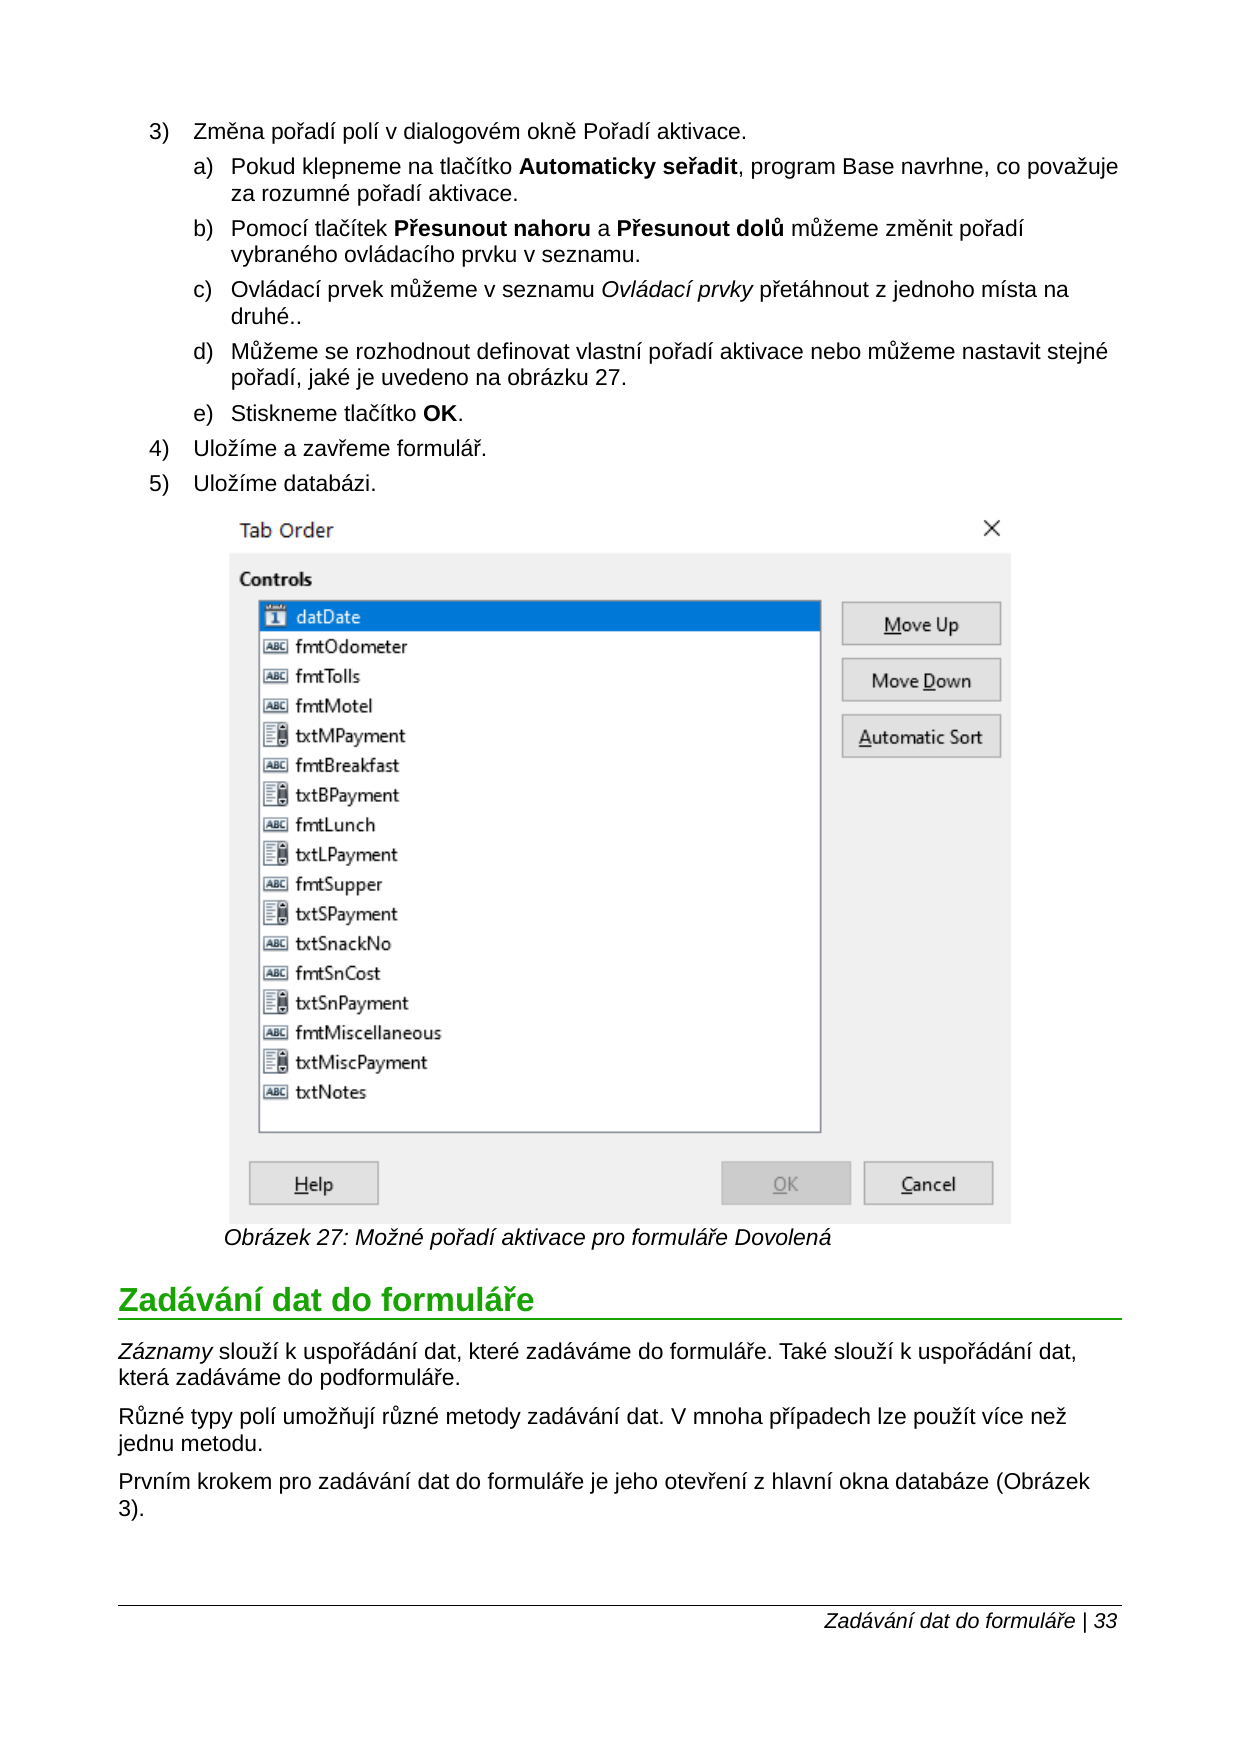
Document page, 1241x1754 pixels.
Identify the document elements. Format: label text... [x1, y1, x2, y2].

list Stiskneme tlačítko OK. [193, 399, 1122, 426]
text Obrázek 27: Možné pořadí aktivace pro formuláře Dovolená [224, 1224, 1017, 1250]
list Uložíme a zavřeme formulář. [169, 435, 1122, 461]
list Můžeme se rozhodnout definovat vlastní pořadí aktivace nebo můžeme nastavit stejné pořadí, jaké je uvedeno na obrázku 27. [193, 338, 1122, 391]
list Pomocí tlačítek Přesunout nahoru a Přesunout dolů můžeme změnit pořadí vybraného ovládacího prvku v seznamu. [193, 215, 1122, 268]
list Pokud klepneme na tlačítko Automaticky seřadit, program Base navrhne, co považuje za rozumné pořadí aktivace. [193, 153, 1122, 206]
text Záznamy slouží k uspořádání dat, které zadáváme do formuláře. Také slouží k uspořádání dat, která zadáváme do podformuláře. [118, 1338, 1122, 1391]
text Prvním krokem pro zadávání dat do formuláře je jeho otevření z hlavní okna databáze (Obrázek 3). [118, 1468, 1122, 1521]
text Různé typy polí umožňují různé metody zadávání dat. V mnoha případech lze použít více než jednu metodu. [118, 1403, 1122, 1456]
list Ovládací prvek můžeme v seznamu Ovládací prvky přetáhnout z jednoho místa na druhé.. [193, 276, 1122, 329]
list Změna pořadí polí v dialogovém okně Pořadí aktivace. [169, 118, 1122, 144]
list Uložíme databázi. [169, 470, 1122, 496]
picture [229, 508, 1011, 1224]
subtitle Zadávání dat do formuláře [118, 1280, 1122, 1318]
